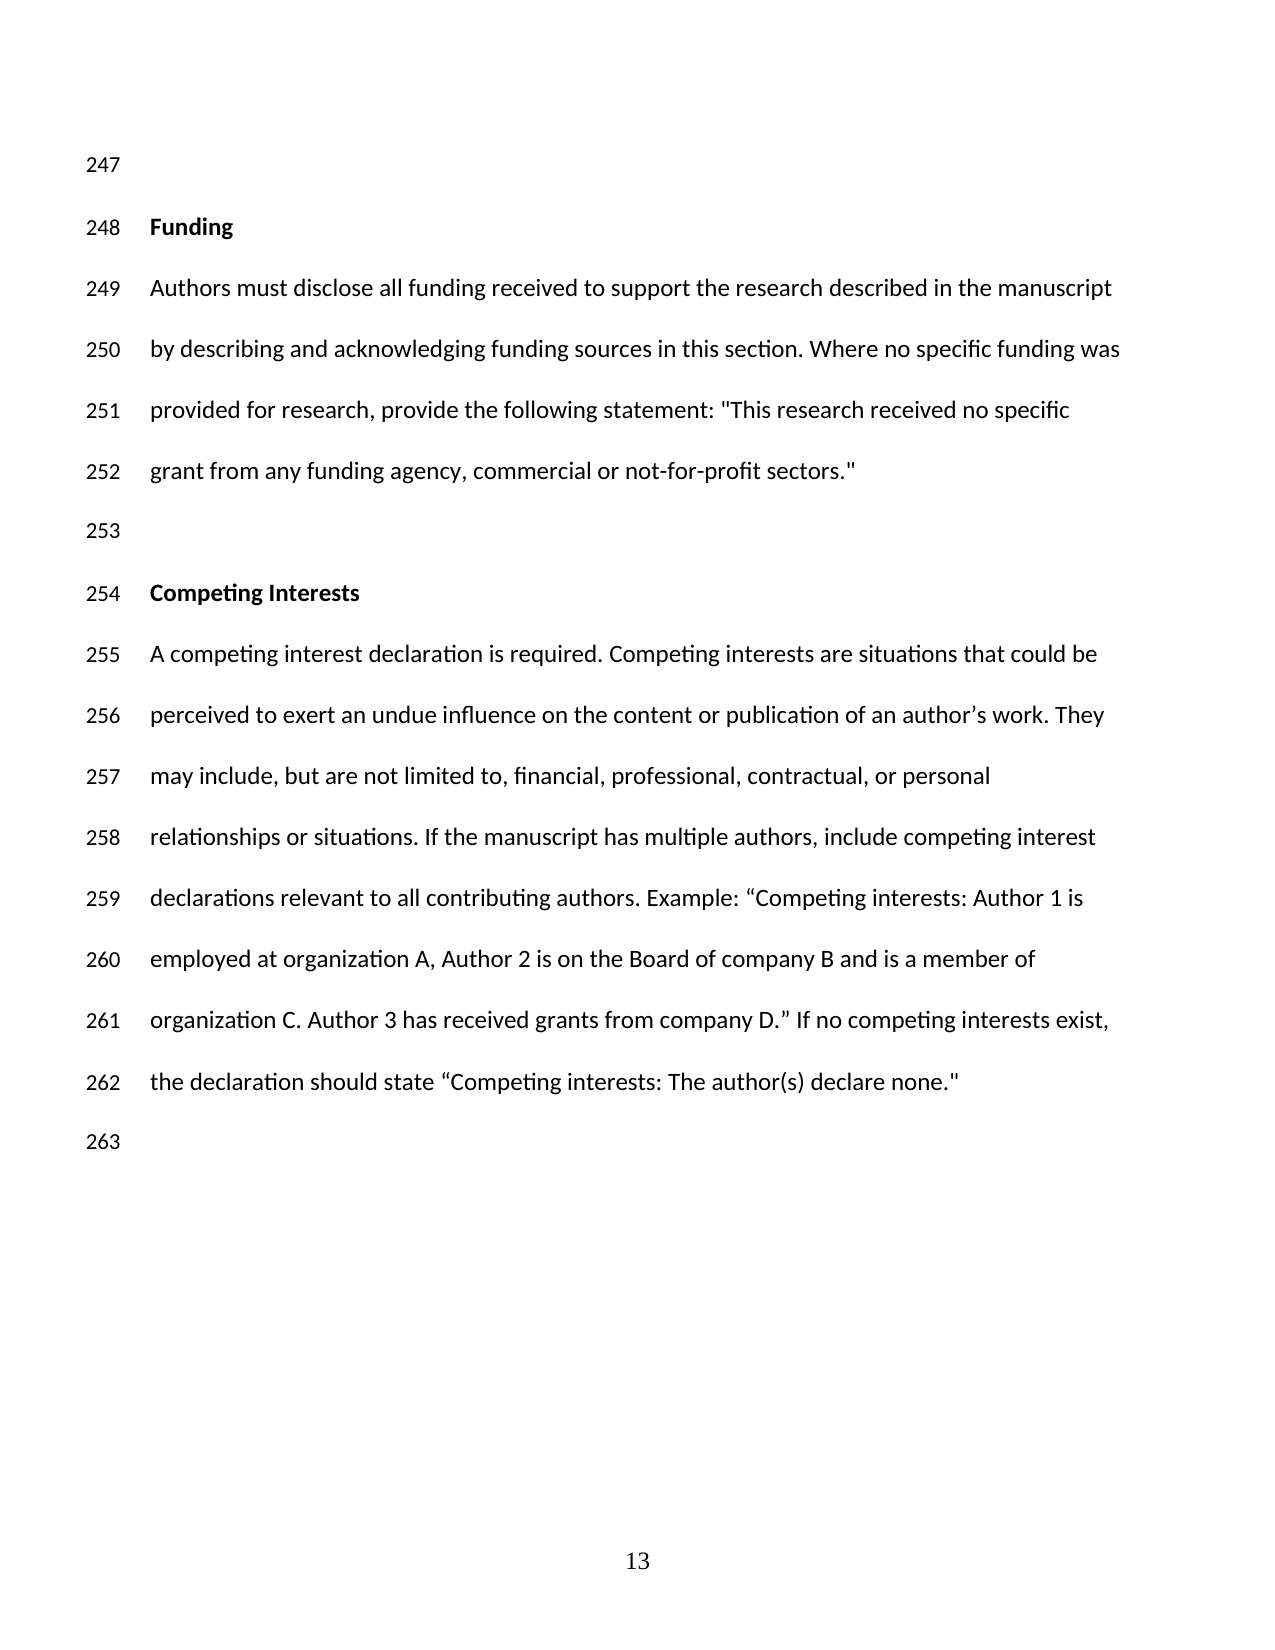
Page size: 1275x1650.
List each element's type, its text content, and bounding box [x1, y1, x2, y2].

text Authors must disclose all funding received to support the research described in the manuscript by describing and acknowledging funding sources in this section. Where no specific funding was provided for research, provide the following statement: "This research received no specific grant from any funding agency, commercial or not-for-profit sectors." [150, 272, 1125, 486]
text Competing Interests [150, 577, 1125, 608]
text Funding [150, 211, 1125, 242]
text A competing interest declaration is required. Competing interests are situations that could be perceived to exert an undue influence on the content or publication of an author’s work. They may include, but are not limited to, financial, professional, contractual, or personal relationships or situations. If the manuscript has multiple authors, include competing interest declarations relevant to all contributing authors. Example: “Competing interests: Author 1 is employed at organization A, Author 2 is on the Board of company B and is a member of organization C. Author 3 has received grants from company D.” If no competing interests exist, the declaration should state “Competing interests: The author(s) declare none." [150, 638, 1125, 1096]
